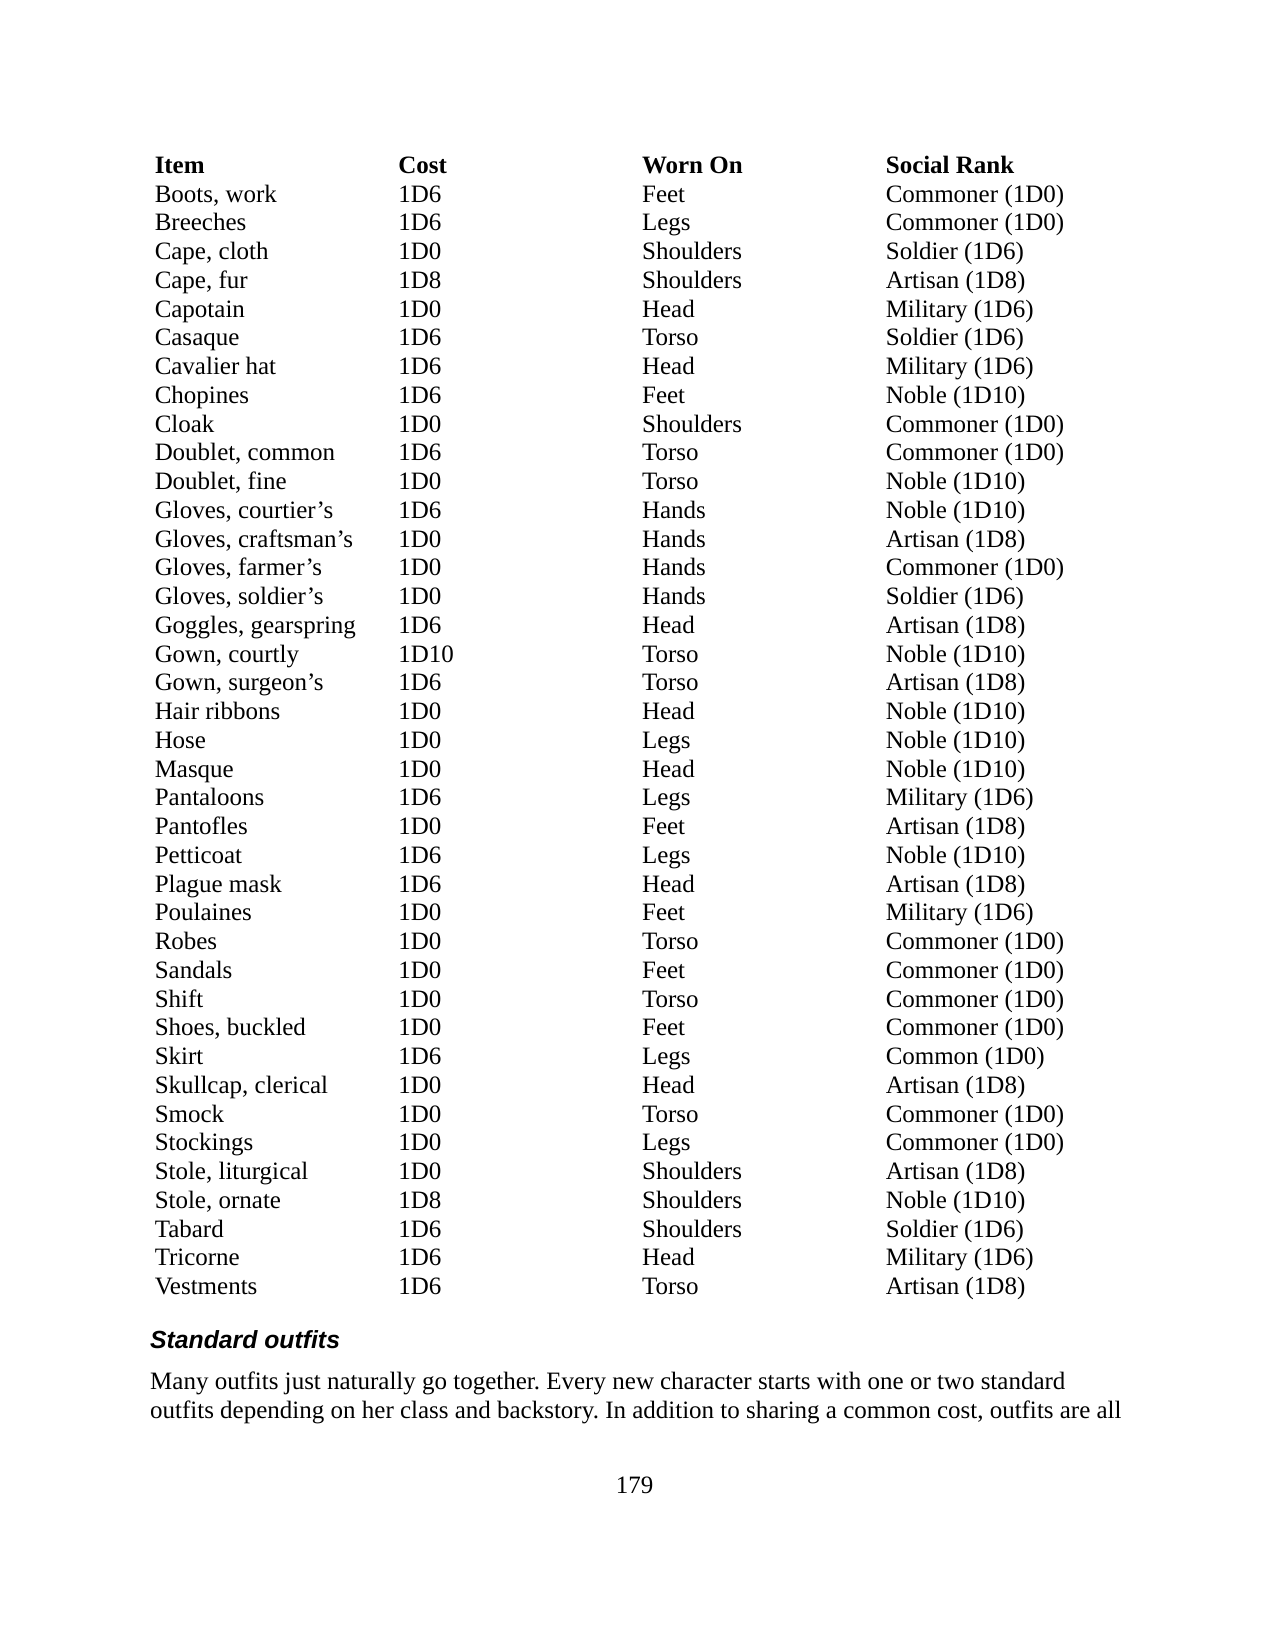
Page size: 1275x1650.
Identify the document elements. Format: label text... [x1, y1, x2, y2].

table_cell 1D0 [394, 984, 637, 1012]
table_cell Soldier (1D6) [881, 1214, 1125, 1242]
table_cell Commoner (1D0) [881, 208, 1125, 236]
table_cell Cavalier hat [150, 351, 394, 380]
table_cell Legs [638, 208, 881, 236]
table_cell Noble (1D10) [881, 380, 1125, 409]
table_cell Smock [150, 1099, 394, 1127]
table_cell Breeches [150, 208, 394, 236]
table_cell Shift [150, 984, 394, 1012]
table_cell Doublet, fine [150, 466, 394, 495]
table_cell Feet [638, 898, 881, 926]
table_cell Noble (1D10) [881, 466, 1125, 495]
table_cell Noble (1D10) [881, 495, 1125, 524]
table_cell 1D6 [394, 1041, 637, 1070]
table_cell Head [638, 351, 881, 380]
table_cell Hands [638, 524, 881, 552]
table_cell Artisan (1D8) [881, 524, 1125, 552]
table_cell Artisan (1D8) [881, 610, 1125, 639]
table_cell Stockings [150, 1128, 394, 1156]
table_cell Artisan (1D8) [881, 668, 1125, 696]
table_cell Military (1D6) [881, 294, 1125, 322]
table_cell Artisan (1D8) [881, 869, 1125, 897]
table_cell 1D0 [394, 1156, 637, 1185]
table_cell Torso [638, 668, 881, 696]
table_cell 1D0 [394, 1070, 637, 1099]
table_cell 1D8 [394, 265, 637, 294]
table_cell Boots, work [150, 179, 394, 207]
table_cell Stole, ornate [150, 1185, 394, 1214]
table_cell 1D0 [394, 811, 637, 840]
table_cell Feet [638, 811, 881, 840]
table_cell 1D6 [394, 783, 637, 811]
table_cell Shoulders [638, 409, 881, 437]
table_cell Noble (1D10) [881, 840, 1125, 869]
table_cell Military (1D6) [881, 351, 1125, 380]
table_cell Head [638, 754, 881, 782]
table_cell Gloves, craftsman’s [150, 524, 394, 552]
table_header Cost [394, 150, 637, 179]
table_cell Commoner (1D0) [881, 1099, 1125, 1127]
table_cell 1D6 [394, 179, 637, 207]
table_cell Petticoat [150, 840, 394, 869]
table_cell Shoulders [638, 265, 881, 294]
table_cell Artisan (1D8) [881, 1156, 1125, 1185]
table_cell Commoner (1D0) [881, 926, 1125, 955]
table_cell Gown, courtly [150, 639, 394, 667]
table_cell 1D0 [394, 1099, 637, 1127]
table_cell Legs [638, 783, 881, 811]
table_cell Noble (1D10) [881, 639, 1125, 667]
table_cell Commoner (1D0) [881, 553, 1125, 581]
table_cell 1D0 [394, 294, 637, 322]
table_cell 1D0 [394, 236, 637, 265]
table_cell 1D0 [394, 1013, 637, 1041]
table_cell Commoner (1D0) [881, 984, 1125, 1012]
table_cell Skullcap, clerical [150, 1070, 394, 1099]
table_cell Feet [638, 955, 881, 984]
table_cell Shoulders [638, 1185, 881, 1214]
table_cell Artisan (1D8) [881, 265, 1125, 294]
table_cell Cape, fur [150, 265, 394, 294]
table_cell Military (1D6) [881, 898, 1125, 926]
table_cell Noble (1D10) [881, 725, 1125, 754]
table_cell Stole, liturgical [150, 1156, 394, 1185]
table_cell 1D6 [394, 840, 637, 869]
table_cell Gloves, soldier’s [150, 581, 394, 610]
table_cell 1D6 [394, 380, 637, 409]
table_cell Hose [150, 725, 394, 754]
table_cell 1D0 [394, 409, 637, 437]
table_cell Poulaines [150, 898, 394, 926]
table_cell Torso [638, 438, 881, 466]
table_cell Goggles, gearspring [150, 610, 394, 639]
table_cell Tricorne [150, 1243, 394, 1271]
table_cell Hands [638, 495, 881, 524]
table_cell Commoner (1D0) [881, 438, 1125, 466]
table_cell 1D6 [394, 610, 637, 639]
table_cell Gloves, farmer’s [150, 553, 394, 581]
table_cell 1D0 [394, 754, 637, 782]
table_cell Legs [638, 1041, 881, 1070]
table_cell 1D0 [394, 926, 637, 955]
table_cell Masque [150, 754, 394, 782]
table_cell Feet [638, 380, 881, 409]
table_cell Head [638, 869, 881, 897]
table_cell 1D6 [394, 351, 637, 380]
table_cell Artisan (1D8) [881, 811, 1125, 840]
table_cell Casaque [150, 323, 394, 351]
table_cell Head [638, 1070, 881, 1099]
table_cell Military (1D6) [881, 1243, 1125, 1271]
table_cell Cape, cloth [150, 236, 394, 265]
table_cell Commoner (1D0) [881, 179, 1125, 207]
table_cell Gloves, courtier’s [150, 495, 394, 524]
table_cell Pantofles [150, 811, 394, 840]
table_cell 1D6 [394, 1243, 637, 1271]
table_cell 1D0 [394, 898, 637, 926]
table_cell Hands [638, 553, 881, 581]
table_cell Legs [638, 1128, 881, 1156]
table_cell 1D0 [394, 553, 637, 581]
table_cell Head [638, 610, 881, 639]
table_cell Gown, surgeon’s [150, 668, 394, 696]
table_cell Plague mask [150, 869, 394, 897]
table_cell 1D6 [394, 1214, 637, 1242]
table_cell 1D6 [394, 323, 637, 351]
table_cell Military (1D6) [881, 783, 1125, 811]
table_cell Torso [638, 639, 881, 667]
table_cell Common (1D0) [881, 1041, 1125, 1070]
table_cell Soldier (1D6) [881, 236, 1125, 265]
table_cell Head [638, 696, 881, 725]
table_cell Legs [638, 725, 881, 754]
table_cell 1D0 [394, 725, 637, 754]
table_cell Soldier (1D6) [881, 323, 1125, 351]
table_header Worn On [638, 150, 881, 179]
table_cell 1D0 [394, 696, 637, 725]
table_cell 1D6 [394, 438, 637, 466]
table_cell Torso [638, 1271, 881, 1300]
table_cell Chopines [150, 380, 394, 409]
table_cell Commoner (1D0) [881, 1013, 1125, 1041]
table_cell Soldier (1D6) [881, 581, 1125, 610]
table_cell 1D8 [394, 1185, 637, 1214]
table_cell Legs [638, 840, 881, 869]
table_cell Feet [638, 179, 881, 207]
table_header Social Rank [881, 150, 1125, 179]
table_cell 1D6 [394, 1271, 637, 1300]
table_cell Shoes, buckled [150, 1013, 394, 1041]
table_cell Tabard [150, 1214, 394, 1242]
table_cell Sandals [150, 955, 394, 984]
table_cell Feet [638, 1013, 881, 1041]
table_cell Noble (1D10) [881, 1185, 1125, 1214]
table_cell Hands [638, 581, 881, 610]
table_cell Head [638, 294, 881, 322]
table_cell 1D10 [394, 639, 637, 667]
table_cell Torso [638, 323, 881, 351]
subtitle Standard outfits [150, 1325, 1125, 1353]
table_cell Hair ribbons [150, 696, 394, 725]
table_cell Robes [150, 926, 394, 955]
table_cell 1D6 [394, 208, 637, 236]
table_cell Noble (1D10) [881, 696, 1125, 725]
table_cell 1D0 [394, 466, 637, 495]
table_cell Torso [638, 926, 881, 955]
table_cell Capotain [150, 294, 394, 322]
table_cell Artisan (1D8) [881, 1070, 1125, 1099]
table_cell 1D6 [394, 495, 637, 524]
table_cell Skirt [150, 1041, 394, 1070]
table_cell Commoner (1D0) [881, 955, 1125, 984]
table_cell Commoner (1D0) [881, 1128, 1125, 1156]
table_cell Noble (1D10) [881, 754, 1125, 782]
table_cell 1D0 [394, 955, 637, 984]
table_cell 1D0 [394, 581, 637, 610]
table_cell Pantaloons [150, 783, 394, 811]
table_cell 1D0 [394, 524, 637, 552]
table_cell Cloak [150, 409, 394, 437]
table_cell Torso [638, 1099, 881, 1127]
table_cell 1D6 [394, 869, 637, 897]
table_header Item [150, 150, 394, 179]
table_cell Artisan (1D8) [881, 1271, 1125, 1300]
text Many outfits just naturally go together. Every new character starts with one or two standard outfits depending on her class and backstory. In addition to sharing a common cost, outfits are all [150, 1366, 1125, 1423]
table_cell Shoulders [638, 1156, 881, 1185]
table_cell 1D0 [394, 1128, 637, 1156]
table_cell Torso [638, 466, 881, 495]
table_cell Vestments [150, 1271, 394, 1300]
table_cell Shoulders [638, 1214, 881, 1242]
table_cell Torso [638, 984, 881, 1012]
table_cell Doublet, common [150, 438, 394, 466]
table_cell Commoner (1D0) [881, 409, 1125, 437]
table_cell Head [638, 1243, 881, 1271]
table_cell Shoulders [638, 236, 881, 265]
table_cell 1D6 [394, 668, 637, 696]
